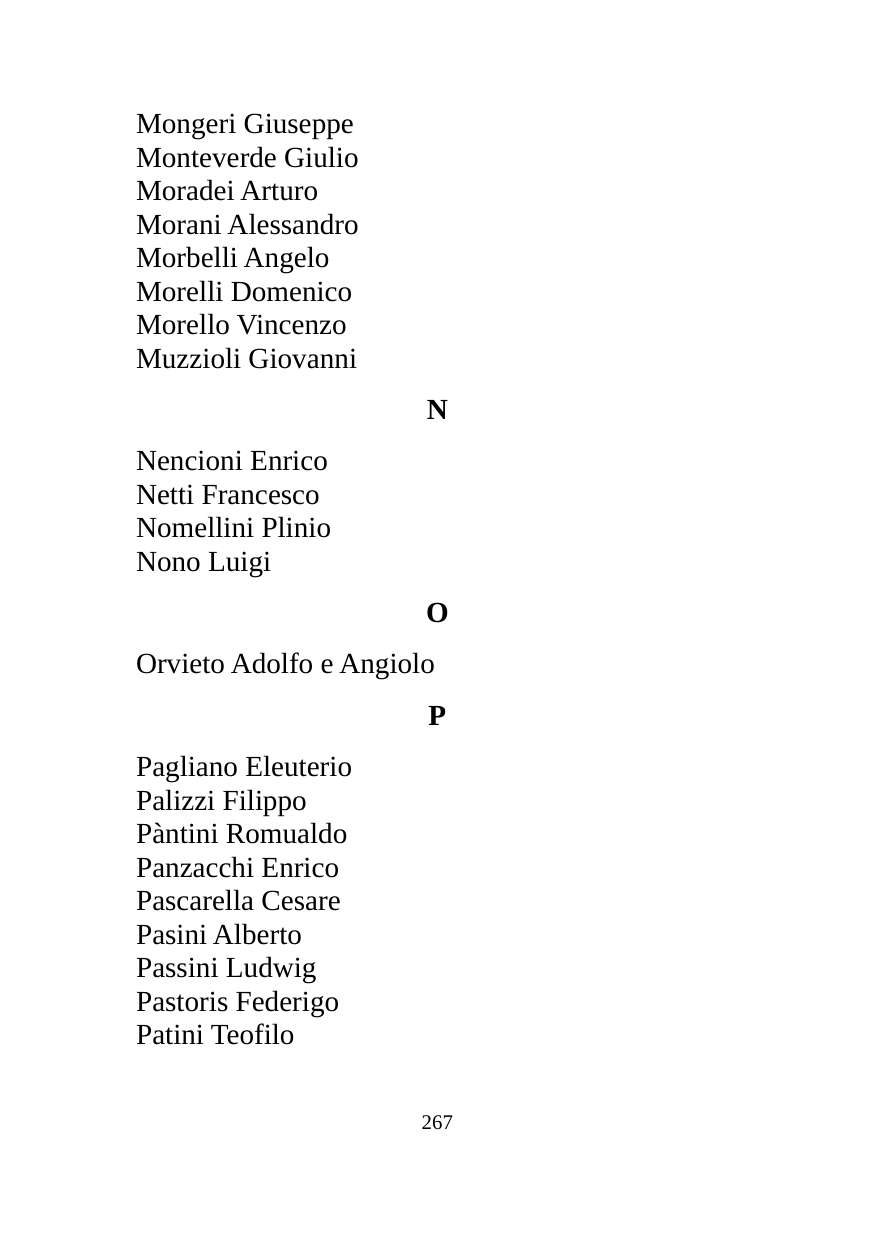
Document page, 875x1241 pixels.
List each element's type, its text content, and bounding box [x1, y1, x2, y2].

text Pascarella Cesare [106, 883, 768, 917]
text O [106, 595, 768, 629]
text Morello Vincenzo [106, 307, 768, 341]
text Pastoris Federigo [106, 984, 768, 1017]
text Pasini Alberto [106, 917, 768, 950]
text N [106, 392, 768, 426]
text Morani Alessandro [106, 207, 768, 240]
text Nencioni Enrico [106, 443, 768, 477]
text Orvieto Adolfo e Angiolo [106, 647, 768, 680]
text Muzzioli Giovanni [106, 341, 768, 374]
text Passini Ludwig [106, 950, 768, 984]
text Moradei Arturo [106, 173, 768, 207]
text Nomellini Plinio [106, 511, 768, 544]
text Pagliano Eleuterio [106, 749, 768, 783]
text Pàntini Romualdo [106, 816, 768, 850]
text Nono Luigi [106, 544, 768, 578]
text Mongeri Giuseppe [106, 106, 768, 140]
text Monteverde Giulio [106, 140, 768, 173]
text Morelli Domenico [106, 274, 768, 307]
text Palizzi Filippo [106, 783, 768, 816]
text Panzacchi Enrico [106, 850, 768, 883]
text Morbelli Angelo [106, 240, 768, 274]
text P [106, 698, 768, 731]
text Patini Teofilo [106, 1017, 768, 1051]
text Netti Francesco [106, 477, 768, 511]
